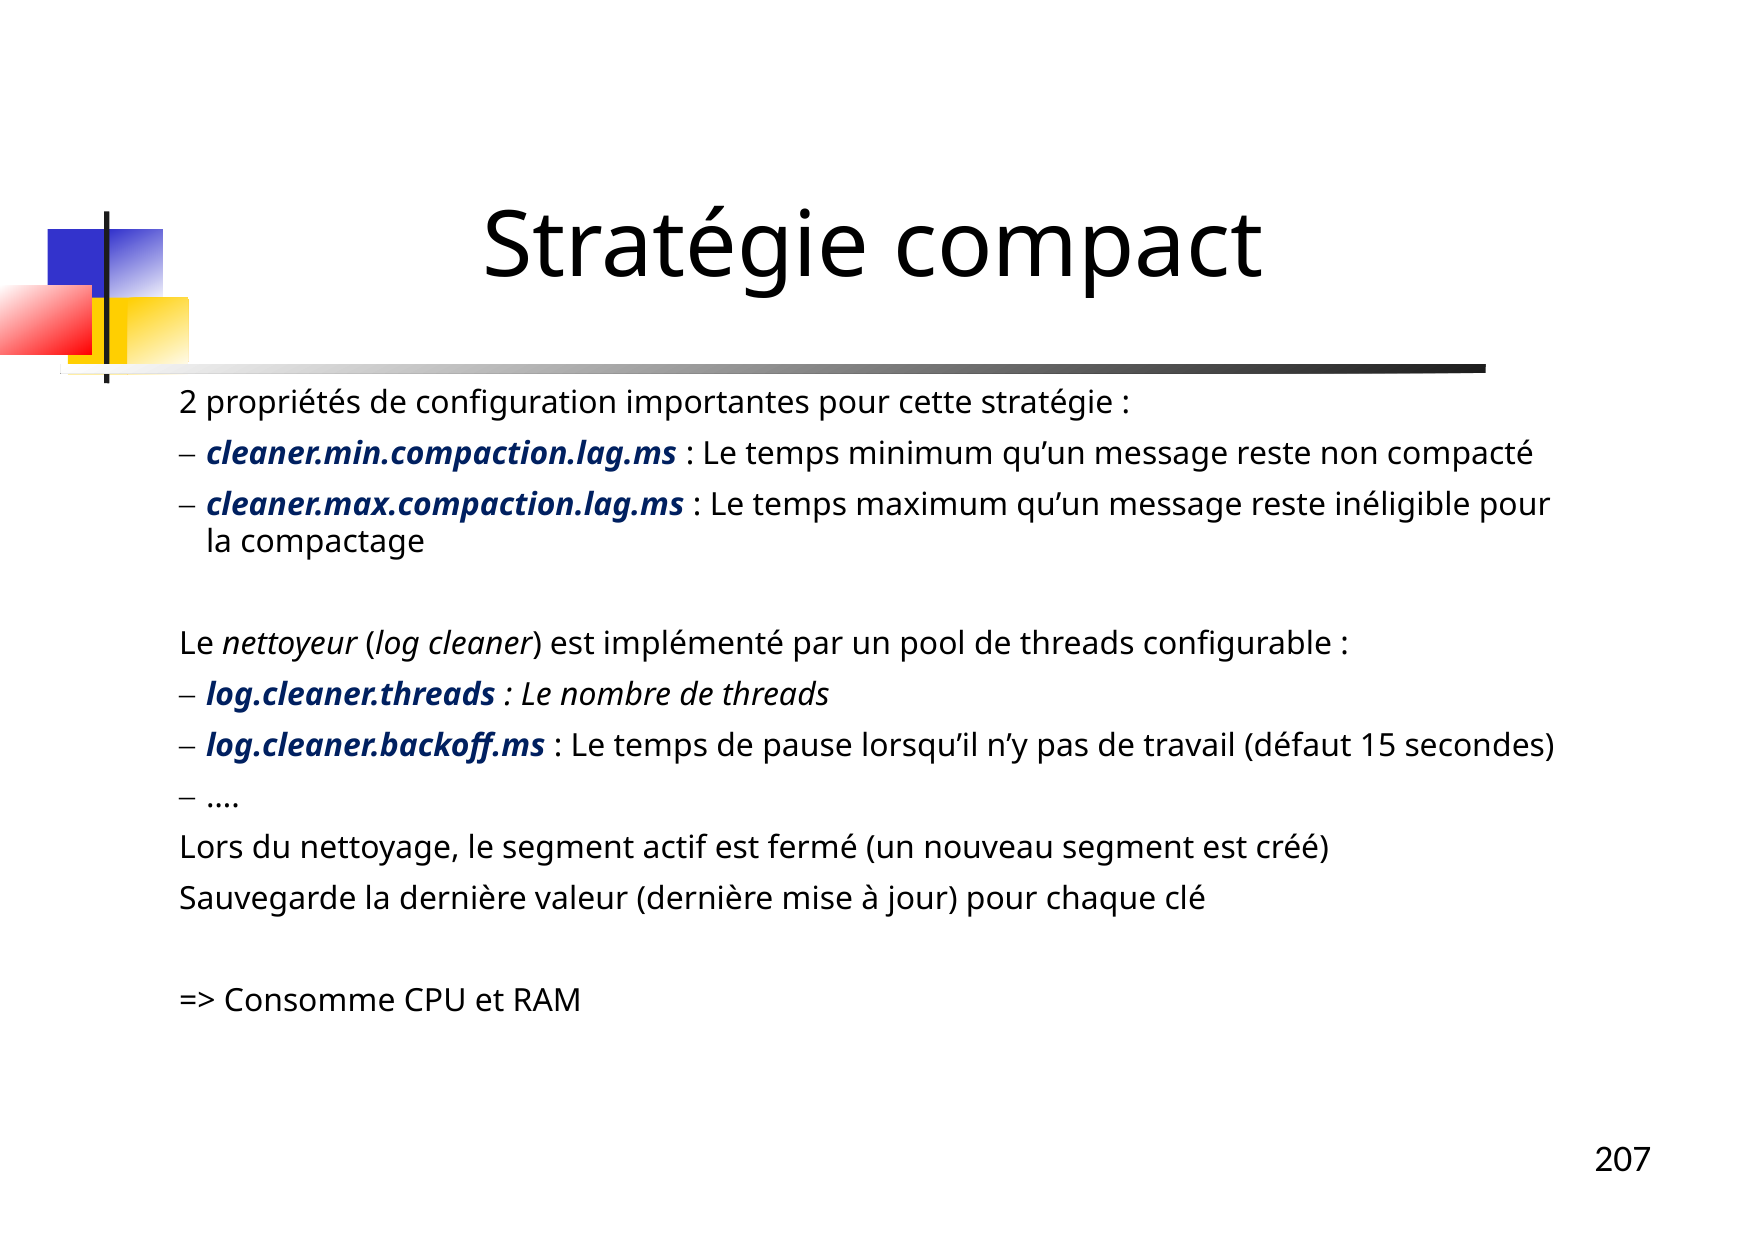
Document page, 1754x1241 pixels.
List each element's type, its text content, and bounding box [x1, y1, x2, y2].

list 2 propriétés de configuration importantes pour cette stratégie : cleaner.min.compaction.lag.ms : Le temps minimum qu’un message reste non compacté cleaner.max.compaction.lag.ms : Le temps maximum qu’un message reste inéligible pour la compactage Le nettoyeur (log cleaner) est implémenté par un pool de threads configurable : log.cleaner.threads : Le nombre de threads log.cleaner.backoff.ms : Le temps de pause lorsqu’il n’y pas de travail (défaut 15 secondes) …. Lors du nettoyage, le segment actif est fermé (un nouveau segment est créé) Sauvegarde la dernière valeur (dernière mise à jour) pour chaque clé => Consomme CPU et RAM [179, 384, 1567, 1104]
title Stratégie compact [179, 139, 1567, 351]
